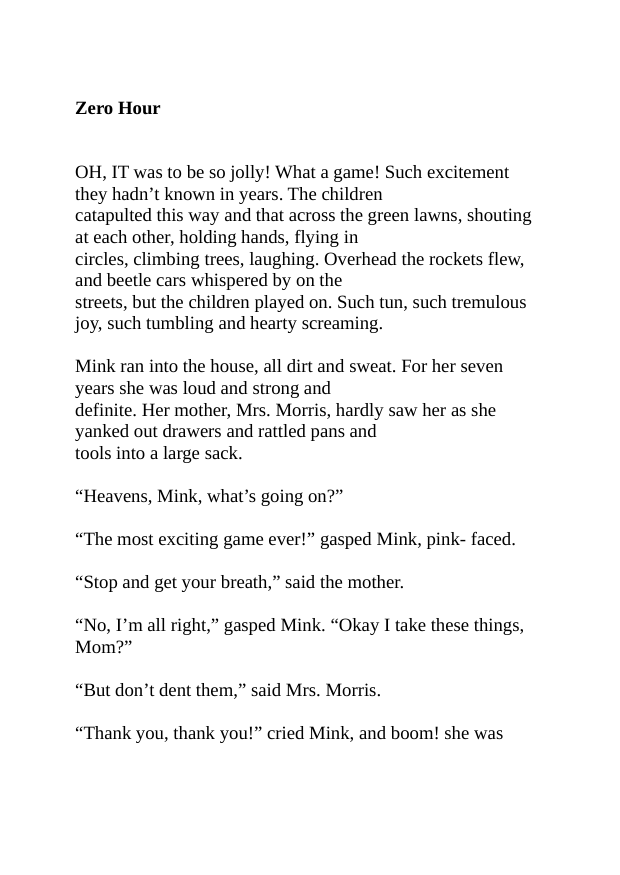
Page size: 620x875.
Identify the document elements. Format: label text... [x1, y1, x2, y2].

text Zero Hour OH, IT was to be so jolly! What a game! Such excitement they hadn’t known in years. The children catapulted this way and that across the green lawns, shouting at each other, holding hands, flying in circles, climbing trees, laughing. Overhead the rockets flew, and beetle cars whispered by on the streets, but the children played on. Such tun, such tremulous joy, such tumbling and hearty screaming. Mink ran into the house, all dirt and sweat. For her seven years she was loud and strong and definite. Her mother, Mrs. Morris, hardly saw her as she yanked out drawers and rattled pans and tools into a large sack. “Heavens, Mink, what’s going on?” “The most exciting game ever!” gasped Mink, pink- faced. “Stop and get your breath,” said the mother. “No, I’m all right,” gasped Mink. “Okay I take these things, Mom?” “But don’t dent them,” said Mrs. Morris. “Thank you, thank you!” cried Mink, and boom! she was [75, 75, 544, 743]
